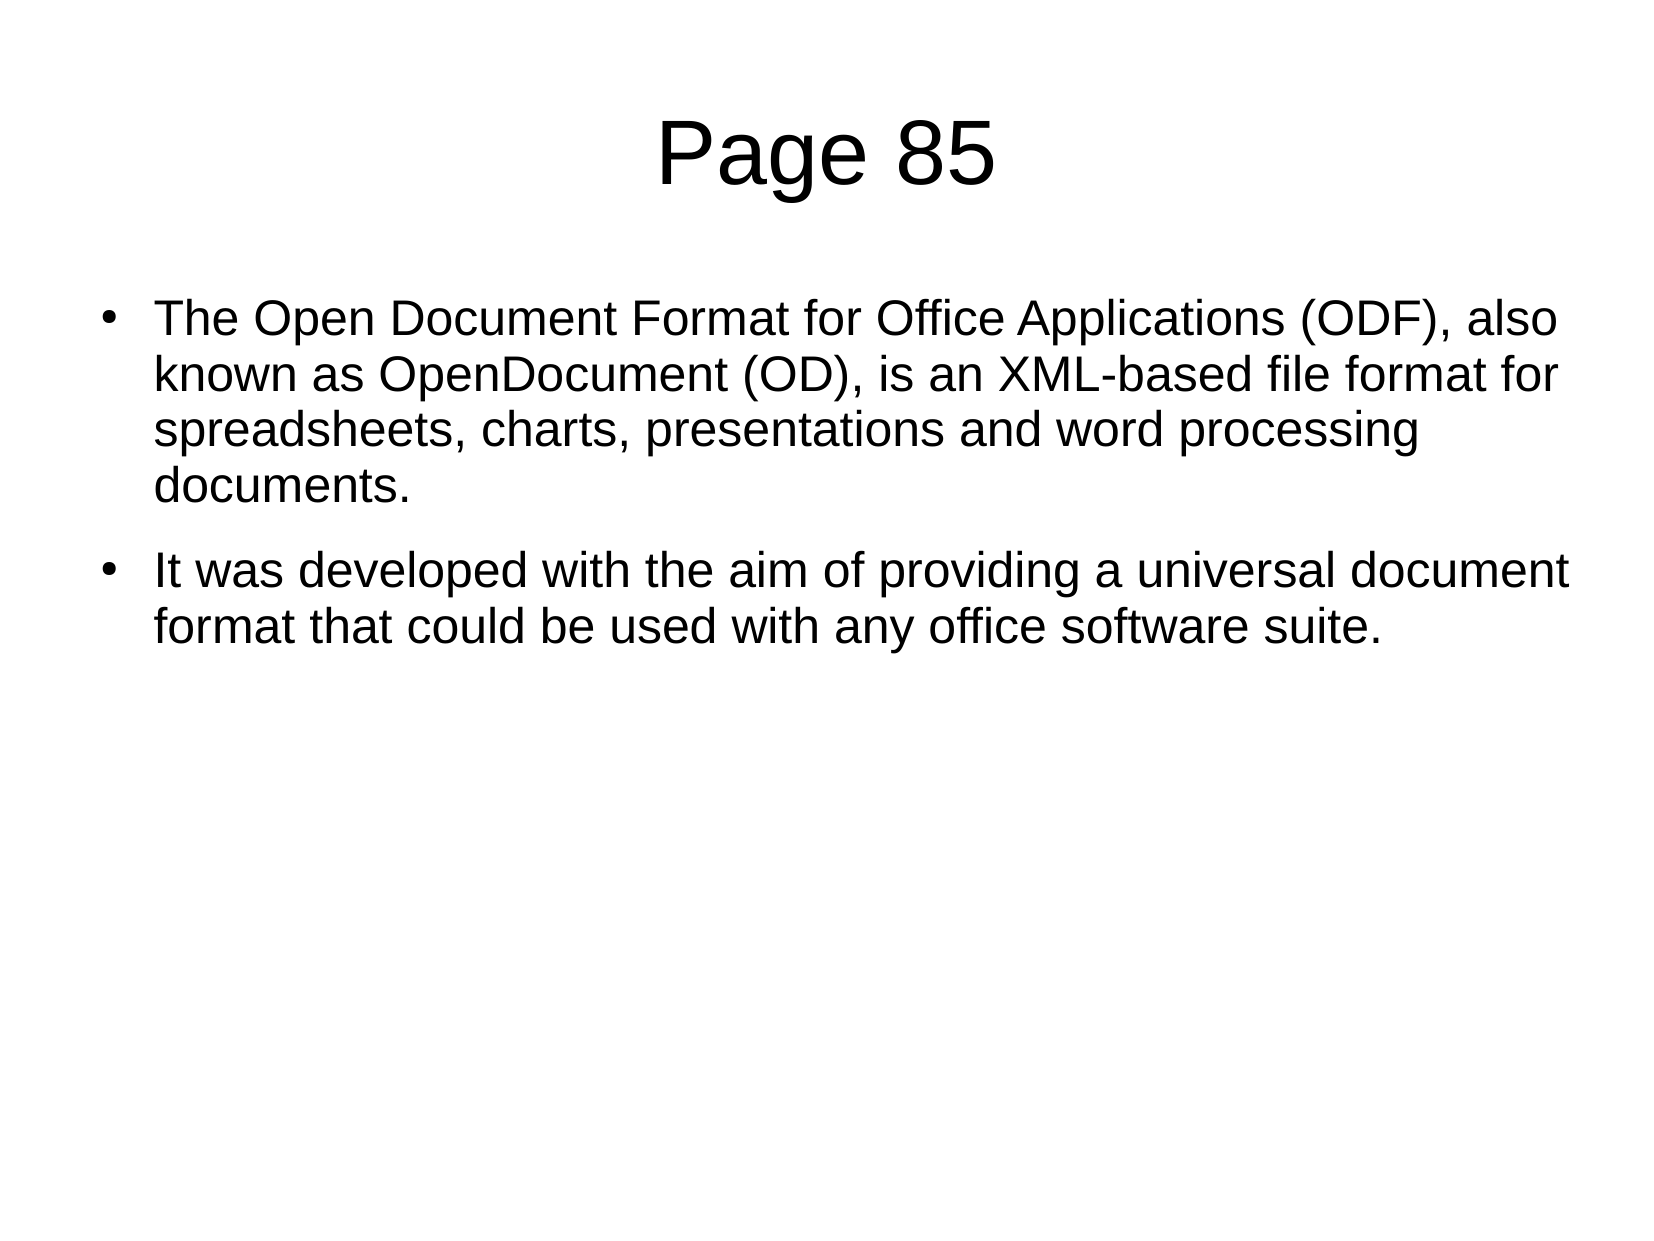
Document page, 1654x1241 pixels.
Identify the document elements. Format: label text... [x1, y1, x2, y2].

list The Open Document Format for Office Applications (ODF), also known as OpenDocument (OD), is an XML-based file format for spreadsheets, charts, presentations and word processing documents. It was developed with the aim of providing a universal document format that could be used with any office software suite. [82, 290, 1571, 1109]
title Page 85 [82, 49, 1571, 257]
